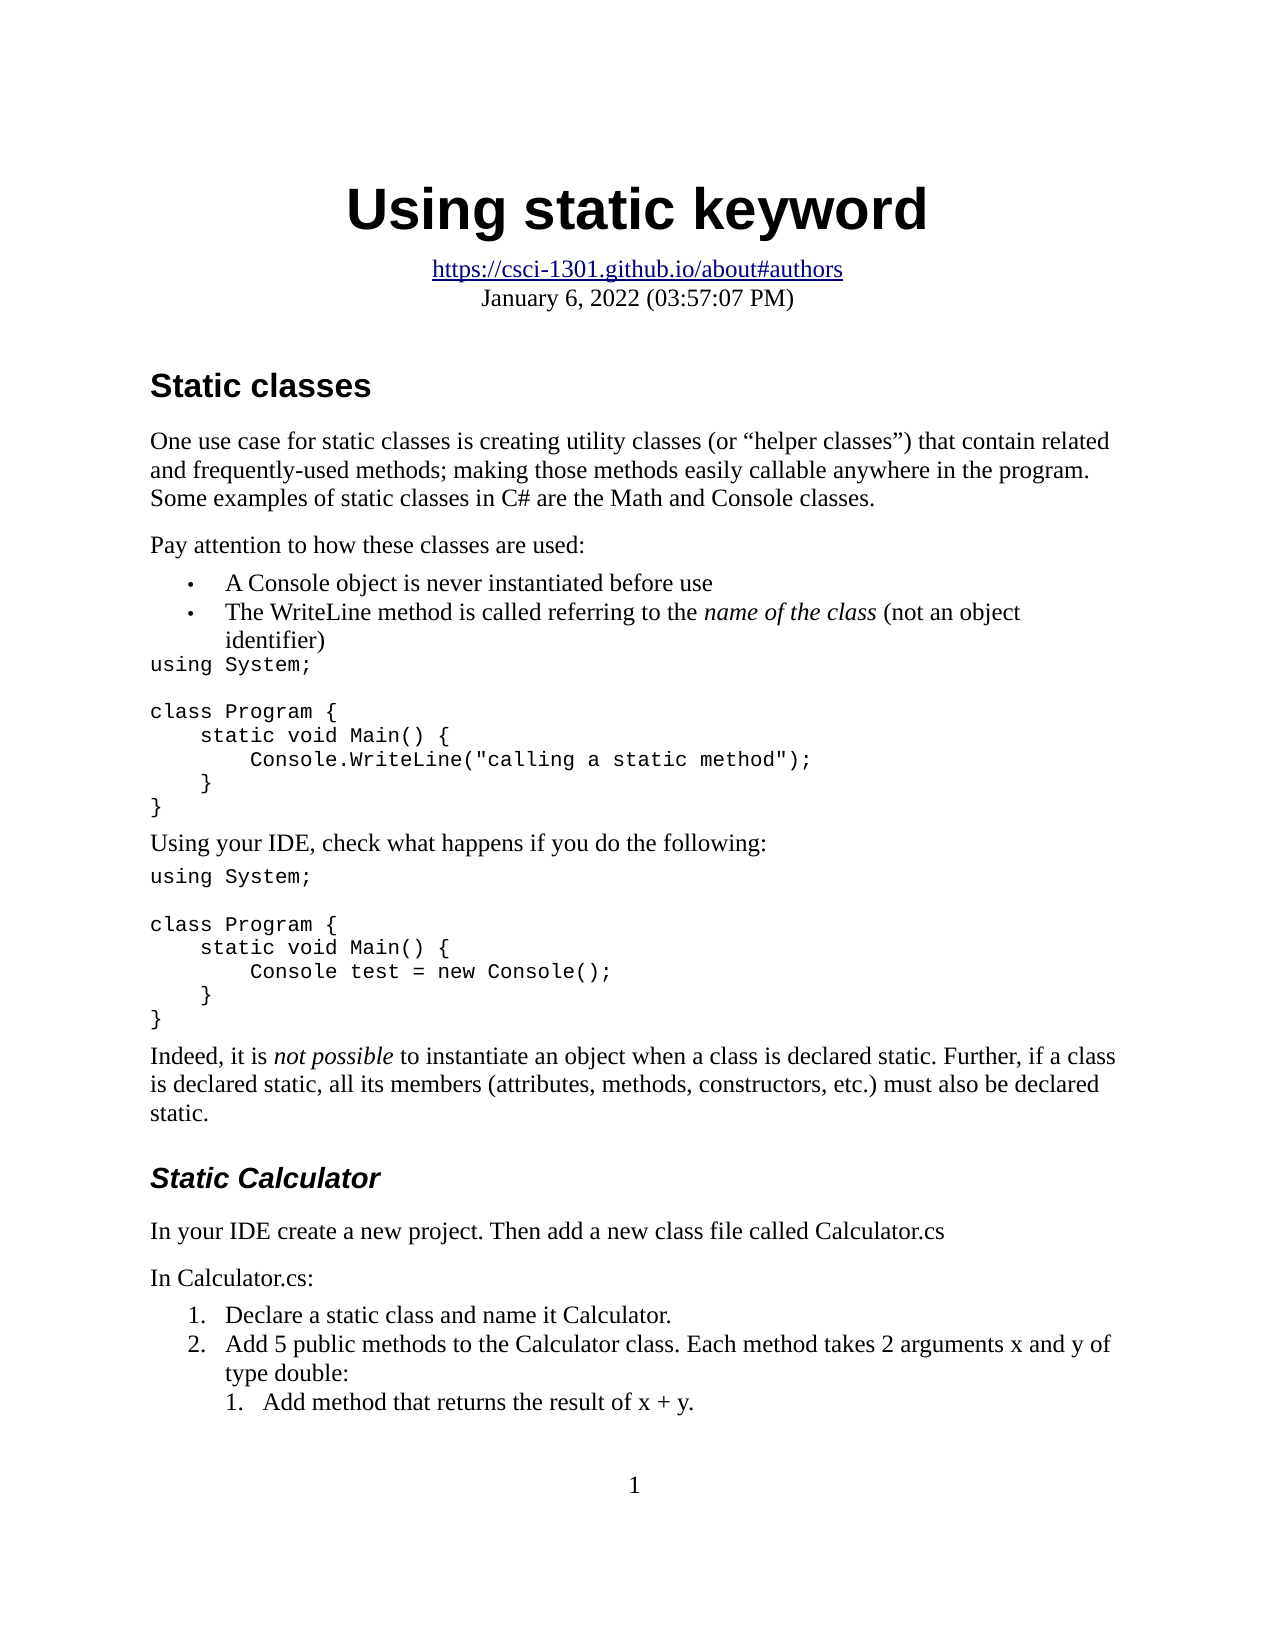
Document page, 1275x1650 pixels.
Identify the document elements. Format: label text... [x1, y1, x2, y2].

text In your IDE create a new project. Then add a new class file called Calculator.cs [150, 1216, 1125, 1245]
text Indeed, it is not possible to instantiate an object when a class is declared static. Further, if a class is declared static, all its members (attributes, methods, constructors, etc.) must also be declared static. [150, 1041, 1125, 1127]
text class Program { [150, 913, 1125, 937]
text In Calculator.cs: [150, 1263, 1125, 1291]
text static void Main() { [150, 937, 1125, 961]
text https://csci-1301.github.io/about#authors [150, 254, 1125, 283]
text } [150, 1008, 1125, 1032]
text static void Main() { [150, 725, 1125, 749]
text } [150, 796, 1125, 819]
list Add method that returns the result of x + y. [225, 1387, 1125, 1415]
text using System; [150, 654, 1125, 678]
list A Console object is never instantiated before use [187, 568, 1125, 597]
list Declare a static class and name it Calculator. [187, 1300, 1125, 1329]
text January 6, 2022 (03:57:07 PM) [150, 283, 1125, 312]
text Console.WriteLine("calling a static method"); [150, 749, 1125, 772]
text } [150, 772, 1125, 796]
list Add 5 public methods to the Calculator class. Each method takes 2 arguments x and y of type double: [187, 1329, 1125, 1387]
list The WriteLine method is called referring to the name of the class (not an object identifier) [187, 597, 1125, 654]
text Pay attention to how these classes are used: [150, 530, 1125, 559]
title Using static keyword [150, 175, 1125, 242]
text Console test = new Console(); [150, 961, 1125, 984]
subtitle Static classes [150, 366, 1125, 404]
text One use case for static classes is creating utility classes (or “helper classes”) that contain related and frequently-used methods; making those methods easily callable anywhere in the program. Some examples of static classes in C# are the Math and Console classes. [150, 426, 1125, 512]
text using System; [150, 866, 1125, 890]
text } [150, 984, 1125, 1008]
text Using your IDE, check what happens if you do the following: [150, 828, 1125, 857]
subtitle Static Calculator [150, 1161, 1125, 1194]
text class Program { [150, 701, 1125, 725]
